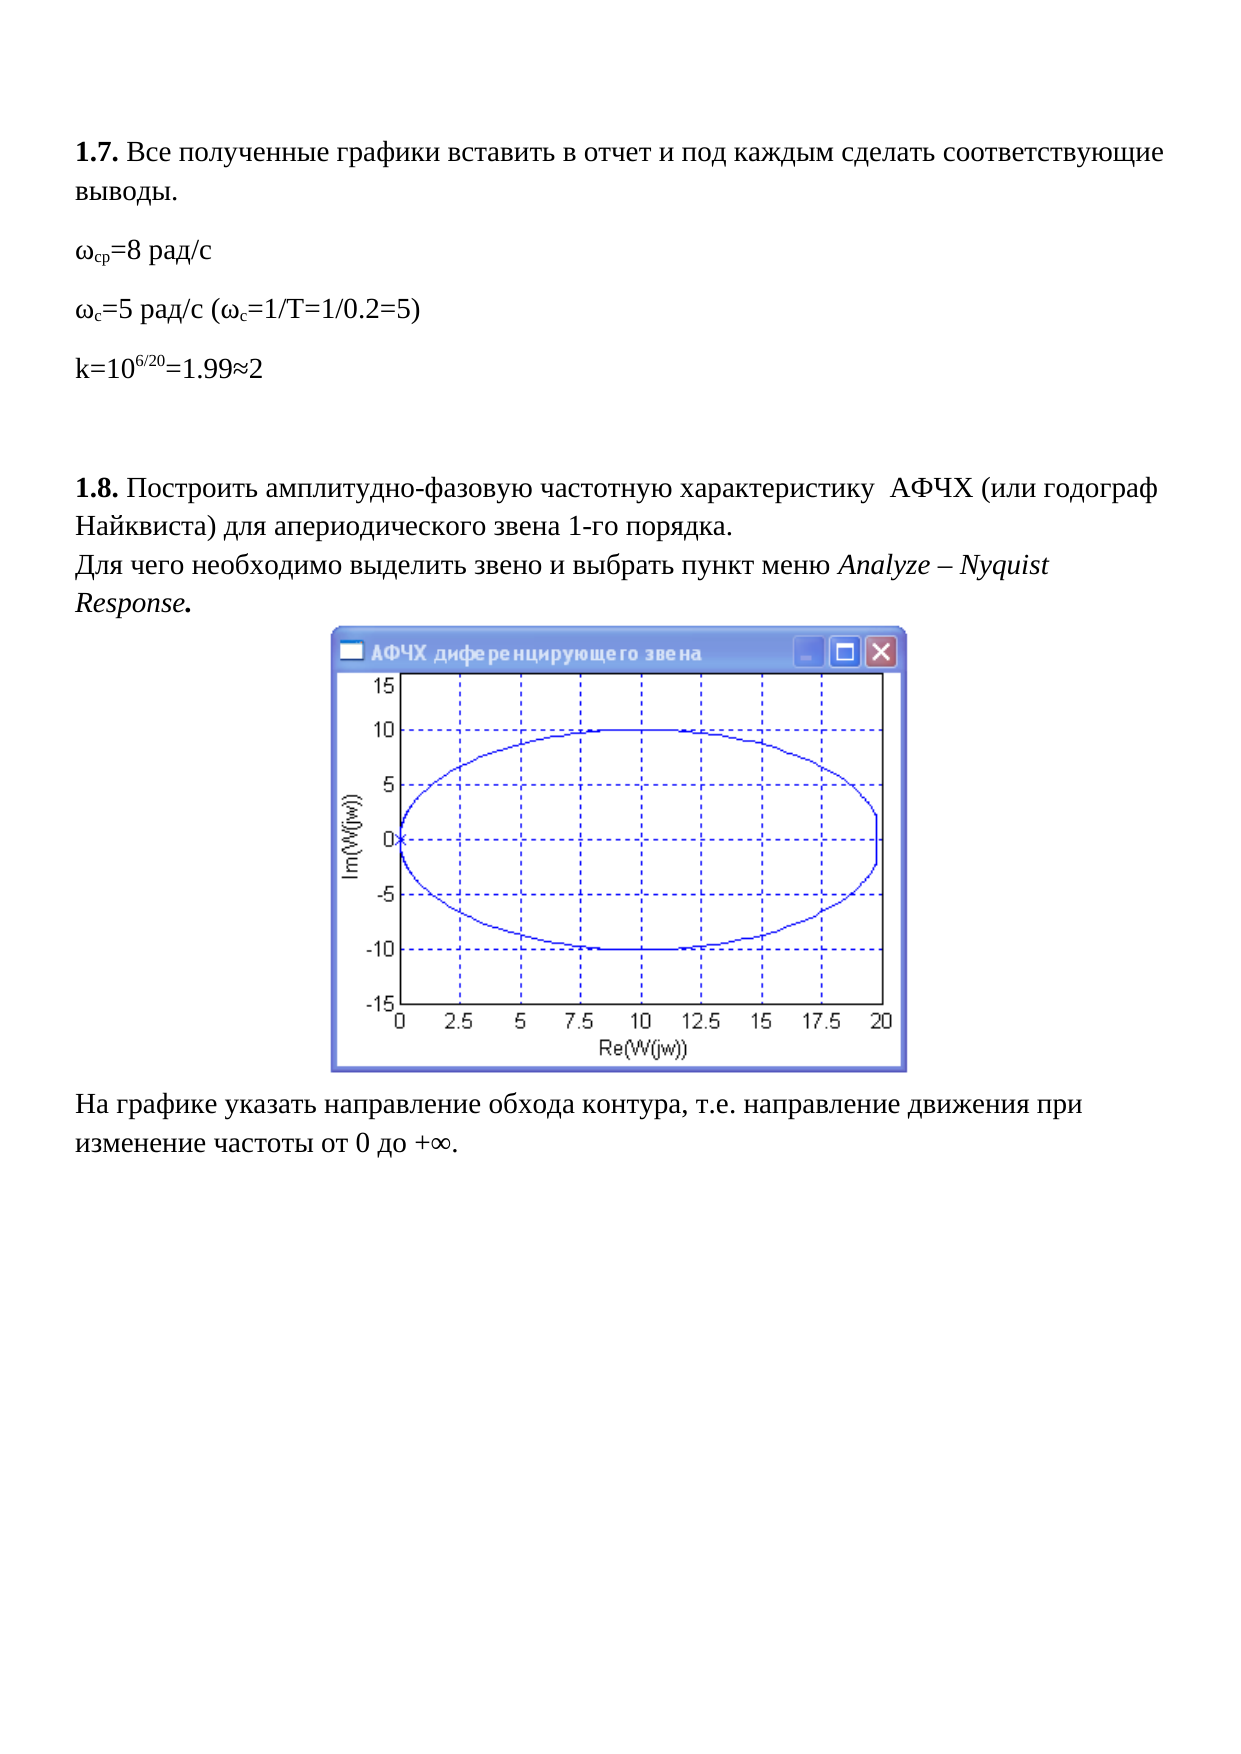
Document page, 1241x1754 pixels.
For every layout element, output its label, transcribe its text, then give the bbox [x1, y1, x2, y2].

text 1.8. Построить амплитудно-фазовую частотную характеристику АФЧХ (или годограф Найквиста) для апериодического звена 1-го порядка. [75, 470, 1165, 542]
text ωср=8 рад/с [75, 232, 1165, 266]
text 1.7. Все полученные графики вставить в отчет и под каждым сделать соответствующие выводы. [75, 134, 1165, 206]
text На графике указать направление обхода контура, т.е. направление движения при изменение частоты от 0 до +∞. [75, 1086, 1165, 1158]
text ωс=5 рад/с (ωc=1/T=1/0.2=5) [75, 292, 1165, 325]
text k=106/20=1.99≈2 [75, 351, 1165, 384]
text Для чего необходимо выделить звено и выбрать пункт меню Analyze – Nyquist Response. [75, 547, 1165, 619]
picture [328, 623, 912, 1079]
